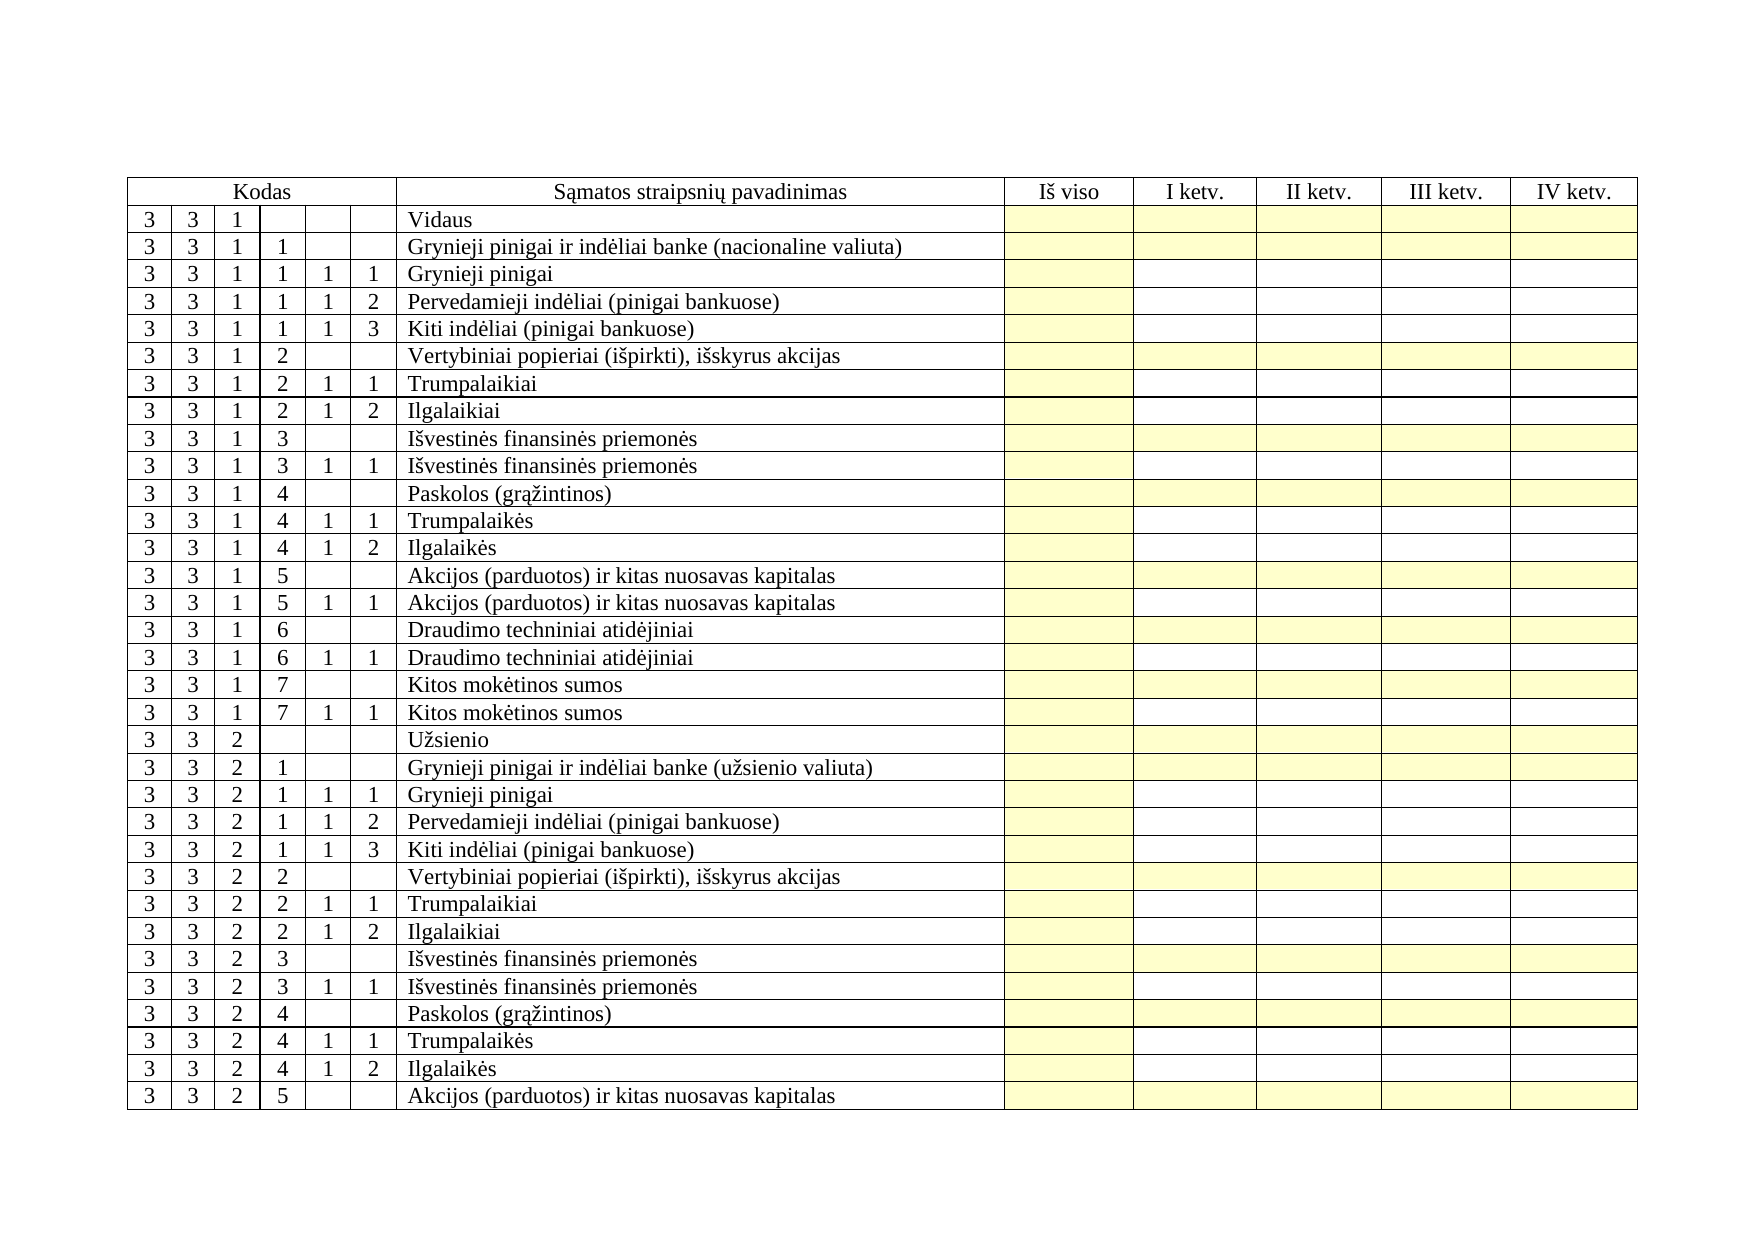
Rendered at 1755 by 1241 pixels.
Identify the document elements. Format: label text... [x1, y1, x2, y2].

table_cell 3 [172, 836, 214, 862]
table_cell [1005, 836, 1133, 862]
table_cell Draudimo techniniai atidėjiniai [397, 644, 1004, 670]
table_cell [306, 754, 350, 780]
table_cell [1257, 891, 1381, 917]
table_cell [1511, 973, 1637, 999]
table_cell [1382, 398, 1510, 424]
table_cell 1 [306, 507, 350, 533]
table_cell 1 [261, 808, 305, 835]
table_cell 3 [172, 1000, 214, 1026]
table_cell [1511, 425, 1637, 451]
table_cell 1 [215, 260, 259, 287]
table_cell 3 [172, 233, 214, 259]
table_cell Trumpalaikės [397, 507, 1004, 533]
table_cell [1257, 233, 1381, 259]
table_cell 1 [261, 836, 305, 862]
table_cell [1257, 507, 1381, 533]
table_cell [1005, 781, 1133, 807]
table_cell 3 [172, 206, 214, 232]
table_cell [1511, 480, 1637, 506]
table_cell 3 [128, 781, 171, 807]
table_cell 3 [128, 589, 171, 616]
table_cell [1005, 699, 1133, 725]
table_cell [1134, 1055, 1256, 1081]
table_cell 6 [261, 644, 305, 670]
table_cell Ilgalaikiai [397, 398, 1004, 424]
table_cell Grynieji pinigai [397, 260, 1004, 287]
table_cell [1382, 233, 1510, 259]
table_cell 2 [215, 808, 259, 835]
table_cell [1382, 315, 1510, 342]
table_cell [1005, 1055, 1133, 1081]
table_cell 2 [215, 781, 259, 807]
table_cell [306, 1082, 350, 1109]
table_cell [1257, 918, 1381, 944]
table_cell 1 [215, 671, 259, 698]
table_cell 3 [128, 1028, 171, 1054]
table_cell [1134, 315, 1256, 342]
table_cell [351, 671, 396, 698]
table_cell [1382, 452, 1510, 478]
table_cell 1 [306, 398, 350, 424]
table_cell 3 [172, 288, 214, 314]
table_cell Akcijos (parduotos) ir kitas nuosavas kapitalas [397, 1082, 1004, 1109]
table_cell 5 [261, 1082, 305, 1109]
table_cell [1511, 233, 1637, 259]
table_cell 3 [172, 425, 214, 451]
table_cell 1 [306, 315, 350, 342]
table_cell [1005, 398, 1133, 424]
table_cell 3 [172, 534, 214, 561]
table_cell [1134, 507, 1256, 533]
table_cell 1 [306, 534, 350, 561]
table_cell [1005, 562, 1133, 588]
table_cell 3 [172, 398, 214, 424]
table_cell [1005, 644, 1133, 670]
table_cell [1511, 863, 1637, 889]
table_cell Grynieji pinigai ir indėliai banke (užsienio valiuta) [397, 754, 1004, 780]
table_cell [1005, 233, 1133, 259]
table_cell [1134, 425, 1256, 451]
table_cell [1257, 754, 1381, 780]
table_cell 1 [306, 836, 350, 862]
table_cell [351, 945, 396, 972]
table_cell [1257, 370, 1381, 396]
table_cell [1257, 260, 1381, 287]
table_cell 2 [215, 726, 259, 752]
table_cell [1257, 671, 1381, 698]
table_cell 3 [172, 644, 214, 670]
table_cell [1257, 206, 1381, 232]
table_cell 1 [306, 260, 350, 287]
table_cell [1382, 836, 1510, 862]
table_cell [306, 945, 350, 972]
table_header IV ketv. [1511, 178, 1637, 204]
table_cell 3 [172, 507, 214, 533]
table_cell [1005, 918, 1133, 944]
table_cell 3 [261, 452, 305, 478]
table_cell [1134, 781, 1256, 807]
table_cell 3 [128, 206, 171, 232]
table_cell 3 [172, 808, 214, 835]
table_cell [1005, 589, 1133, 616]
table_cell 4 [261, 480, 305, 506]
table_cell 3 [172, 1028, 214, 1054]
table_cell 1 [261, 233, 305, 259]
table_cell [1257, 425, 1381, 451]
table_cell [1257, 644, 1381, 670]
table_cell 3 [128, 1000, 171, 1026]
table_cell 1 [351, 699, 396, 725]
table_cell [1134, 260, 1256, 287]
table_cell Išvestinės finansinės priemonės [397, 973, 1004, 999]
table_cell 3 [128, 452, 171, 478]
table_cell 3 [128, 398, 171, 424]
table_cell 3 [128, 891, 171, 917]
table_cell 3 [128, 945, 171, 972]
table_cell 7 [261, 699, 305, 725]
table_cell [1257, 452, 1381, 478]
table_cell 2 [261, 370, 305, 396]
table_cell 3 [261, 973, 305, 999]
table_cell [1134, 918, 1256, 944]
table_cell 3 [128, 260, 171, 287]
table_cell [1382, 370, 1510, 396]
table_cell [1257, 398, 1381, 424]
table_cell 1 [306, 808, 350, 835]
table_cell 3 [172, 863, 214, 889]
table_cell Grynieji pinigai ir indėliai banke (nacionaline valiuta) [397, 233, 1004, 259]
table_cell [1257, 1082, 1381, 1109]
table_cell 2 [215, 891, 259, 917]
table_cell [1382, 425, 1510, 451]
table_cell 3 [128, 808, 171, 835]
table_cell 3 [172, 754, 214, 780]
table_cell [1134, 206, 1256, 232]
table_cell Užsienio [397, 726, 1004, 752]
table_cell [1511, 1055, 1637, 1081]
table_cell 1 [261, 781, 305, 807]
table_cell [1511, 507, 1637, 533]
table_cell [1257, 1055, 1381, 1081]
table_cell Ilgalaikės [397, 1055, 1004, 1081]
table_cell 1 [215, 507, 259, 533]
table_cell [306, 671, 350, 698]
table_cell 3 [172, 480, 214, 506]
table_cell [1005, 973, 1133, 999]
table_cell 1 [306, 918, 350, 944]
table_cell Grynieji pinigai [397, 781, 1004, 807]
table_cell [1005, 343, 1133, 369]
table_cell Trumpalaikiai [397, 891, 1004, 917]
table_cell [1382, 343, 1510, 369]
table_cell [1134, 891, 1256, 917]
table_cell [1005, 425, 1133, 451]
table_cell 2 [351, 288, 396, 314]
table_cell 1 [261, 288, 305, 314]
table_cell [1257, 836, 1381, 862]
table_cell [351, 863, 396, 889]
table_cell 3 [128, 918, 171, 944]
table_cell [306, 562, 350, 588]
table_cell [351, 726, 396, 752]
table_cell 3 [261, 945, 305, 972]
table_cell Išvestinės finansinės priemonės [397, 425, 1004, 451]
table_cell [1005, 726, 1133, 752]
table_cell 3 [172, 1082, 214, 1109]
table_cell [1257, 808, 1381, 835]
table_cell Kitos mokėtinos sumos [397, 671, 1004, 698]
table_cell [1511, 644, 1637, 670]
table_cell Ilgalaikiai [397, 918, 1004, 944]
table_cell [306, 233, 350, 259]
table_cell [1382, 1028, 1510, 1054]
table_cell Pervedamieji indėliai (pinigai bankuose) [397, 808, 1004, 835]
table_cell [1257, 781, 1381, 807]
table_cell 4 [261, 1055, 305, 1081]
table_cell 6 [261, 617, 305, 643]
table_cell 1 [215, 589, 259, 616]
table_cell 1 [351, 452, 396, 478]
table_cell [351, 425, 396, 451]
table_cell 3 [172, 562, 214, 588]
table_cell [1511, 370, 1637, 396]
table_cell [1134, 754, 1256, 780]
table_cell [1134, 562, 1256, 588]
table_cell [351, 617, 396, 643]
table_cell 3 [128, 754, 171, 780]
table_cell [1134, 288, 1256, 314]
table_cell [1134, 534, 1256, 561]
table_cell [1382, 644, 1510, 670]
table_cell [1257, 589, 1381, 616]
table_cell 2 [215, 1055, 259, 1081]
table_cell [1257, 945, 1381, 972]
table_cell 4 [261, 1000, 305, 1026]
table_cell [351, 1000, 396, 1026]
table_cell [1511, 1000, 1637, 1026]
table_header Iš viso [1005, 178, 1133, 204]
table_cell Ilgalaikės [397, 534, 1004, 561]
table_cell 4 [261, 534, 305, 561]
table_cell [1511, 918, 1637, 944]
table_cell 1 [215, 398, 259, 424]
table_cell [1511, 206, 1637, 232]
table_cell [306, 617, 350, 643]
table_cell [1382, 781, 1510, 807]
table_cell [1511, 836, 1637, 862]
table_cell 4 [261, 507, 305, 533]
table_cell 1 [215, 452, 259, 478]
table_cell [1134, 1028, 1256, 1054]
table_cell 1 [306, 370, 350, 396]
table_cell [1005, 671, 1133, 698]
table_cell [1511, 699, 1637, 725]
table_cell 3 [128, 617, 171, 643]
table_cell 3 [172, 315, 214, 342]
table_cell 2 [261, 918, 305, 944]
table_cell 5 [261, 589, 305, 616]
table_cell Trumpalaikės [397, 1028, 1004, 1054]
table_cell [1382, 1055, 1510, 1081]
table_cell [1382, 534, 1510, 561]
table_cell [1134, 480, 1256, 506]
table_cell [1511, 671, 1637, 698]
table_cell [1511, 945, 1637, 972]
table_cell [1005, 617, 1133, 643]
table_cell [1382, 288, 1510, 314]
table_cell [1005, 206, 1133, 232]
table_cell [1511, 288, 1637, 314]
table_cell [1511, 617, 1637, 643]
table_cell [1511, 562, 1637, 588]
table_cell 2 [215, 1082, 259, 1109]
table_cell [306, 1000, 350, 1026]
table_cell [1382, 589, 1510, 616]
table_cell 3 [172, 370, 214, 396]
table_cell 3 [128, 370, 171, 396]
table_cell 1 [306, 1028, 350, 1054]
table_cell 1 [306, 891, 350, 917]
table_header Sąmatos straipsnių pavadinimas [397, 178, 1004, 204]
table_cell Vertybiniai popieriai (išpirkti), išskyrus akcijas [397, 343, 1004, 369]
table_cell 1 [351, 781, 396, 807]
table_cell 2 [351, 1055, 396, 1081]
table_cell 1 [215, 617, 259, 643]
table_cell [1005, 315, 1133, 342]
table_cell 1 [261, 315, 305, 342]
table_header III ketv. [1382, 178, 1510, 204]
table_cell 3 [128, 315, 171, 342]
table_cell 3 [172, 918, 214, 944]
table_cell Vidaus [397, 206, 1004, 232]
table_cell 1 [215, 425, 259, 451]
table_cell [1511, 343, 1637, 369]
table_cell [1134, 671, 1256, 698]
table_cell 3 [128, 233, 171, 259]
table_cell 2 [261, 343, 305, 369]
table_cell 1 [306, 699, 350, 725]
table_cell 1 [306, 973, 350, 999]
table_cell [1382, 671, 1510, 698]
table_cell Paskolos (grąžintinos) [397, 1000, 1004, 1026]
table_cell 1 [215, 288, 259, 314]
table_cell 3 [128, 343, 171, 369]
table_cell Kiti indėliai (pinigai bankuose) [397, 315, 1004, 342]
table_cell 3 [128, 1082, 171, 1109]
table_cell [1257, 480, 1381, 506]
table_cell [1257, 699, 1381, 725]
table_cell [1382, 699, 1510, 725]
table_cell 7 [261, 671, 305, 698]
table_cell 5 [261, 562, 305, 588]
table_cell [1257, 617, 1381, 643]
table_cell [1382, 507, 1510, 533]
table_cell 3 [128, 425, 171, 451]
table_cell 3 [172, 726, 214, 752]
table_cell 1 [351, 973, 396, 999]
table_cell [1134, 343, 1256, 369]
table_cell [1382, 1000, 1510, 1026]
table_cell 3 [172, 452, 214, 478]
table_cell [1382, 480, 1510, 506]
table_cell 3 [128, 288, 171, 314]
table_cell [1134, 726, 1256, 752]
table_cell 3 [172, 1055, 214, 1081]
table_cell 3 [128, 973, 171, 999]
table_header I ketv. [1134, 178, 1256, 204]
table_cell 2 [215, 754, 259, 780]
table_cell [1257, 1000, 1381, 1026]
table_cell [1257, 562, 1381, 588]
table_cell 3 [128, 644, 171, 670]
table_cell 1 [306, 781, 350, 807]
table_cell [1257, 973, 1381, 999]
table_cell 1 [351, 507, 396, 533]
table_cell Kitos mokėtinos sumos [397, 699, 1004, 725]
table_cell [351, 1082, 396, 1109]
table_cell [1511, 1082, 1637, 1109]
table_cell [1134, 1000, 1256, 1026]
table_cell 1 [306, 644, 350, 670]
table_cell [1005, 452, 1133, 478]
table_cell 1 [215, 206, 259, 232]
table_cell 3 [172, 343, 214, 369]
table_header Kodas [128, 178, 396, 204]
table_cell 3 [128, 836, 171, 862]
table_cell 2 [351, 918, 396, 944]
table_cell 1 [215, 343, 259, 369]
table_cell Kiti indėliai (pinigai bankuose) [397, 836, 1004, 862]
table_cell [1134, 370, 1256, 396]
table_cell [1511, 891, 1637, 917]
table_cell [306, 343, 350, 369]
table_cell [1511, 589, 1637, 616]
table_cell [1005, 507, 1133, 533]
table_cell 3 [172, 589, 214, 616]
table_cell [1511, 534, 1637, 561]
table_cell 2 [215, 1028, 259, 1054]
table_cell 3 [128, 726, 171, 752]
table_cell 1 [306, 589, 350, 616]
table_cell [1005, 808, 1133, 835]
table_cell 1 [215, 562, 259, 588]
table_cell [261, 726, 305, 752]
table_cell 2 [261, 398, 305, 424]
table_cell 4 [261, 1028, 305, 1054]
table_cell [306, 726, 350, 752]
table_cell [1005, 260, 1133, 287]
table_cell 1 [215, 233, 259, 259]
table_cell [1134, 644, 1256, 670]
table_cell 2 [351, 398, 396, 424]
table_cell [306, 480, 350, 506]
table_cell [1134, 617, 1256, 643]
table_cell [1005, 534, 1133, 561]
table_cell [1134, 589, 1256, 616]
table_cell 1 [306, 288, 350, 314]
table_cell Paskolos (grąžintinos) [397, 480, 1004, 506]
table_cell 3 [172, 945, 214, 972]
table_cell 1 [215, 315, 259, 342]
table_cell [1511, 398, 1637, 424]
table_cell [351, 206, 396, 232]
table_cell 1 [351, 1028, 396, 1054]
table_cell [1382, 973, 1510, 999]
table_cell [1134, 233, 1256, 259]
table_cell 3 [128, 1055, 171, 1081]
table_cell 2 [215, 863, 259, 889]
table_cell 3 [128, 671, 171, 698]
table_cell 3 [172, 973, 214, 999]
table_cell [1005, 288, 1133, 314]
table_cell [1005, 891, 1133, 917]
table_cell [1257, 863, 1381, 889]
table_cell 2 [351, 534, 396, 561]
table_cell 2 [215, 836, 259, 862]
table_header II ketv. [1257, 178, 1381, 204]
table_cell 1 [261, 260, 305, 287]
table_cell 2 [215, 945, 259, 972]
table_cell [1257, 534, 1381, 561]
table_cell [1382, 562, 1510, 588]
table_cell [1257, 726, 1381, 752]
table_cell [1382, 1082, 1510, 1109]
table_cell 1 [215, 534, 259, 561]
table_cell 3 [351, 315, 396, 342]
table_cell 1 [306, 452, 350, 478]
table_cell 3 [172, 617, 214, 643]
table_cell 3 [172, 671, 214, 698]
table_cell [1382, 617, 1510, 643]
table_cell 1 [306, 1055, 350, 1081]
table_cell Pervedamieji indėliai (pinigai bankuose) [397, 288, 1004, 314]
table_cell [1134, 808, 1256, 835]
table_cell 1 [351, 891, 396, 917]
table_cell [351, 562, 396, 588]
table_cell 3 [128, 863, 171, 889]
table_cell 3 [128, 699, 171, 725]
table_cell 1 [215, 480, 259, 506]
table_cell [1134, 452, 1256, 478]
table_cell 1 [261, 754, 305, 780]
table_cell [306, 425, 350, 451]
table_cell [261, 206, 305, 232]
table_cell [1382, 260, 1510, 287]
table_cell [1005, 1082, 1133, 1109]
table_cell [351, 343, 396, 369]
table_cell Išvestinės finansinės priemonės [397, 945, 1004, 972]
table_cell [1511, 1028, 1637, 1054]
table_cell [351, 480, 396, 506]
table_cell Draudimo techniniai atidėjiniai [397, 617, 1004, 643]
table_cell 1 [351, 589, 396, 616]
table_cell Vertybiniai popieriai (išpirkti), išskyrus akcijas [397, 863, 1004, 889]
table_cell [1134, 699, 1256, 725]
table_cell 3 [172, 260, 214, 287]
table_cell [351, 233, 396, 259]
table_cell [1257, 288, 1381, 314]
table_cell 2 [261, 863, 305, 889]
table_cell 3 [172, 891, 214, 917]
table_cell [1005, 945, 1133, 972]
table_cell [1005, 1000, 1133, 1026]
table_cell [1511, 452, 1637, 478]
table_cell [1134, 945, 1256, 972]
table_cell Išvestinės finansinės priemonės [397, 452, 1004, 478]
table_cell 1 [351, 644, 396, 670]
table_cell [1382, 808, 1510, 835]
table_cell [1511, 726, 1637, 752]
table_cell [1005, 863, 1133, 889]
table_cell [351, 754, 396, 780]
table_cell [1511, 754, 1637, 780]
table_cell 2 [215, 973, 259, 999]
table_cell [1005, 480, 1133, 506]
table_cell [1382, 945, 1510, 972]
table_cell 1 [351, 260, 396, 287]
table_cell [1005, 754, 1133, 780]
table_cell [1511, 808, 1637, 835]
table_cell 1 [215, 644, 259, 670]
table_cell 3 [128, 534, 171, 561]
table_cell [1257, 343, 1381, 369]
table_cell [1134, 973, 1256, 999]
table_cell [1382, 918, 1510, 944]
table_cell 2 [351, 808, 396, 835]
table_cell [1382, 726, 1510, 752]
table_cell [1382, 206, 1510, 232]
table_cell 3 [128, 480, 171, 506]
table_cell 3 [172, 781, 214, 807]
table_cell Trumpalaikiai [397, 370, 1004, 396]
table_cell [1005, 370, 1133, 396]
table_cell 3 [261, 425, 305, 451]
table_cell [306, 863, 350, 889]
table_cell [1134, 863, 1256, 889]
table_cell [1511, 315, 1637, 342]
table_cell [1005, 1028, 1133, 1054]
table_cell [1511, 260, 1637, 287]
table_cell 2 [215, 1000, 259, 1026]
table_cell [1134, 1082, 1256, 1109]
table_cell 1 [215, 699, 259, 725]
table_cell 3 [128, 562, 171, 588]
table_cell 3 [172, 699, 214, 725]
table_cell 2 [261, 891, 305, 917]
table_cell 3 [351, 836, 396, 862]
table_cell 3 [128, 507, 171, 533]
table_cell 2 [215, 918, 259, 944]
table_cell [1382, 863, 1510, 889]
table_cell [1382, 891, 1510, 917]
table_cell [1257, 315, 1381, 342]
table_cell 1 [215, 370, 259, 396]
table_cell [306, 206, 350, 232]
table_cell [1257, 1028, 1381, 1054]
table_cell 1 [351, 370, 396, 396]
table_cell [1134, 836, 1256, 862]
table_cell Akcijos (parduotos) ir kitas nuosavas kapitalas [397, 562, 1004, 588]
table_cell [1511, 781, 1637, 807]
table_cell [1382, 754, 1510, 780]
table_cell [1134, 398, 1256, 424]
table_cell Akcijos (parduotos) ir kitas nuosavas kapitalas [397, 589, 1004, 616]
